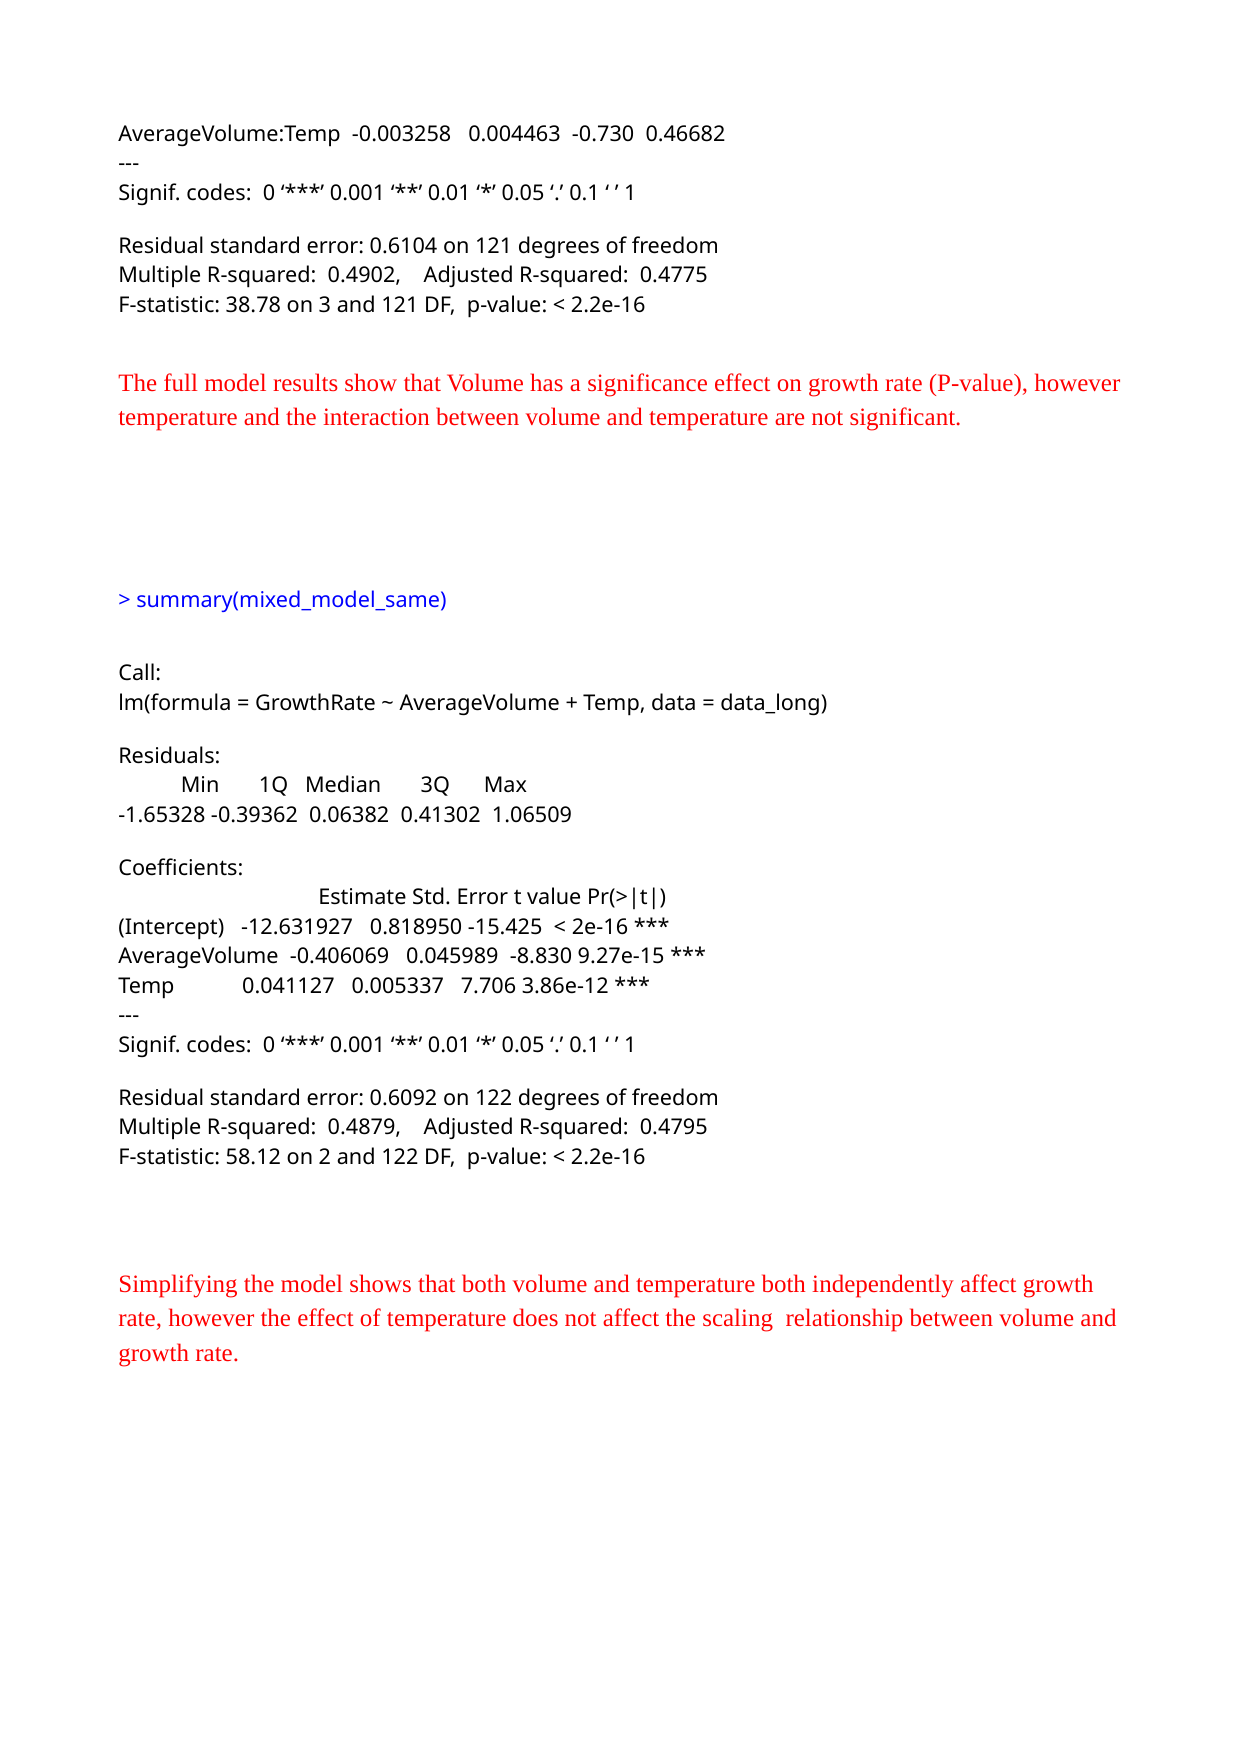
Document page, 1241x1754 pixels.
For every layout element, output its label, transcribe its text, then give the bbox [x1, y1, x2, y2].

text AverageVolume:Temp -0.003258 0.004463 -0.730 0.46682 [118, 118, 1122, 148]
text Min 1Q Median 3Q Max [118, 769, 1122, 799]
text F-statistic: 38.78 on 3 and 121 DF, p-value: < 2.2e-16 [118, 289, 1122, 319]
text Residual standard error: 0.6092 on 122 degrees of freedom [118, 1082, 1122, 1112]
text AverageVolume -0.406069 0.045989 -8.830 9.27e-15 *** [118, 941, 1122, 970]
text -1.65328 -0.39362 0.06382 0.41302 1.06509 [118, 799, 1122, 828]
text lm(formula = GrowthRate ~ AverageVolume + Temp, data = data_long) [118, 687, 1122, 716]
text Coefficients: [118, 852, 1122, 882]
text Estimate Std. Error t value Pr(>|t|) [118, 882, 1122, 911]
text --- [118, 999, 1122, 1029]
text Temp 0.041127 0.005337 7.706 3.86e-12 *** [118, 970, 1122, 999]
text The full model results show that Volume has a significance effect on growth rate (P-value), however temperature and the interaction between volume and temperature are not significant. [118, 368, 1122, 431]
text Multiple R-squared: 0.4879, Adjusted R-squared: 0.4795 [118, 1112, 1122, 1141]
text Multiple R-squared: 0.4902, Adjusted R-squared: 0.4775 [118, 260, 1122, 289]
text Simplifying the model shows that both volume and temperature both independently affect growth rate, however the effect of temperature does not affect the scaling relationship between volume and growth rate. [118, 1269, 1122, 1366]
text Call: [118, 657, 1122, 687]
text Signif. codes: 0 ‘***’ 0.001 ‘**’ 0.01 ‘*’ 0.05 ‘.’ 0.1 ‘ ’ 1 [118, 177, 1122, 207]
text --- [118, 148, 1122, 177]
text Residual standard error: 0.6104 on 121 degrees of freedom [118, 230, 1122, 260]
text Residuals: [118, 740, 1122, 769]
text (Intercept) -12.631927 0.818950 -15.425 < 2e-16 *** [118, 911, 1122, 941]
text > summary(mixed_model_same) [118, 549, 1122, 613]
text Signif. codes: 0 ‘***’ 0.001 ‘**’ 0.01 ‘*’ 0.05 ‘.’ 0.1 ‘ ’ 1 [118, 1029, 1122, 1058]
text F-statistic: 58.12 on 2 and 122 DF, p-value: < 2.2e-16 [118, 1141, 1122, 1171]
